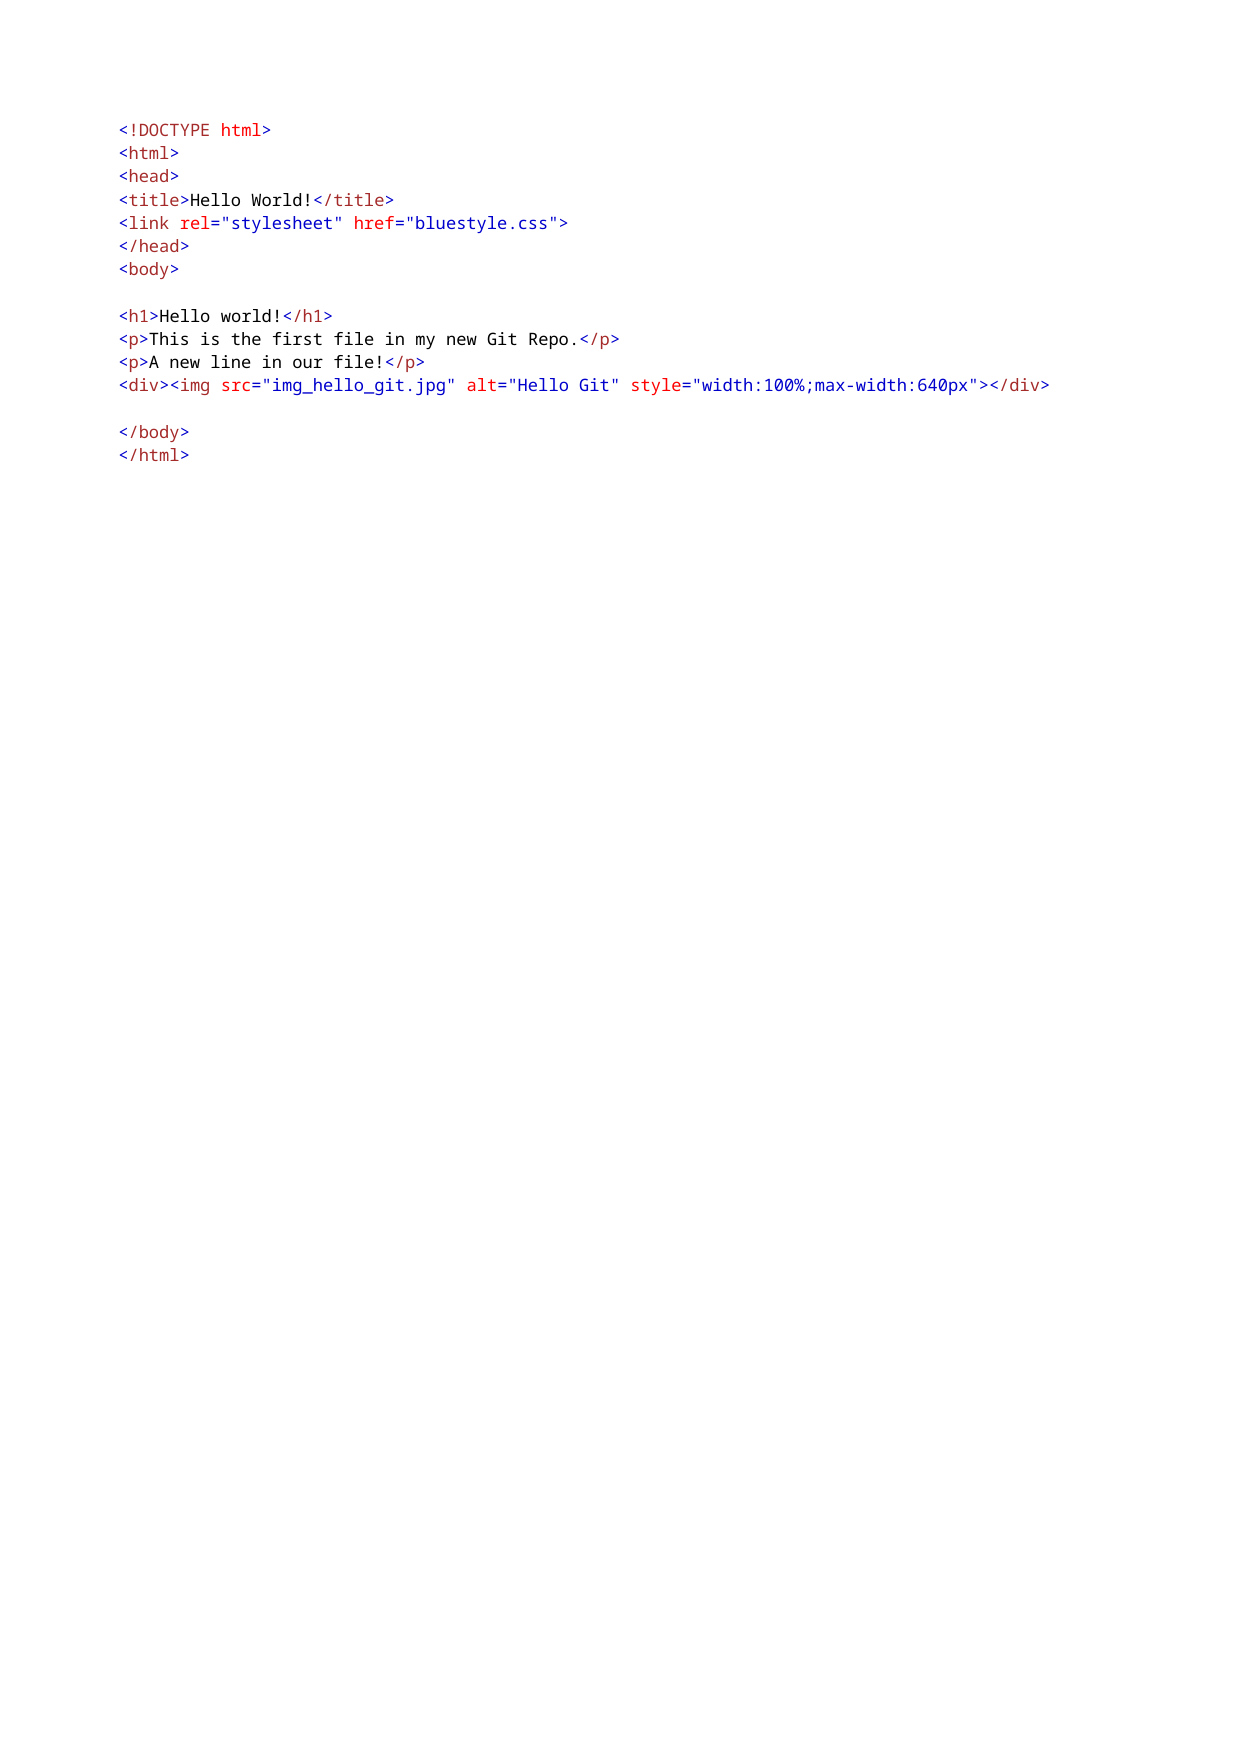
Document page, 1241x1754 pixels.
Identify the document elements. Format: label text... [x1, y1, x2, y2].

text <div><img src="img_hello_git.jpg" alt="Hello Git" style="width:100%;max-width:640px"></div> </body> </html> [118, 374, 1122, 467]
text <!DOCTYPE html> <html> <head> <title>Hello World!</title> <link rel="stylesheet" href="bluestyle.css"> </head> <body> <h1>Hello world!</h1> <p>This is the first file in my new Git Repo.</p> <p>A new line in our file!</p> [118, 118, 1122, 374]
